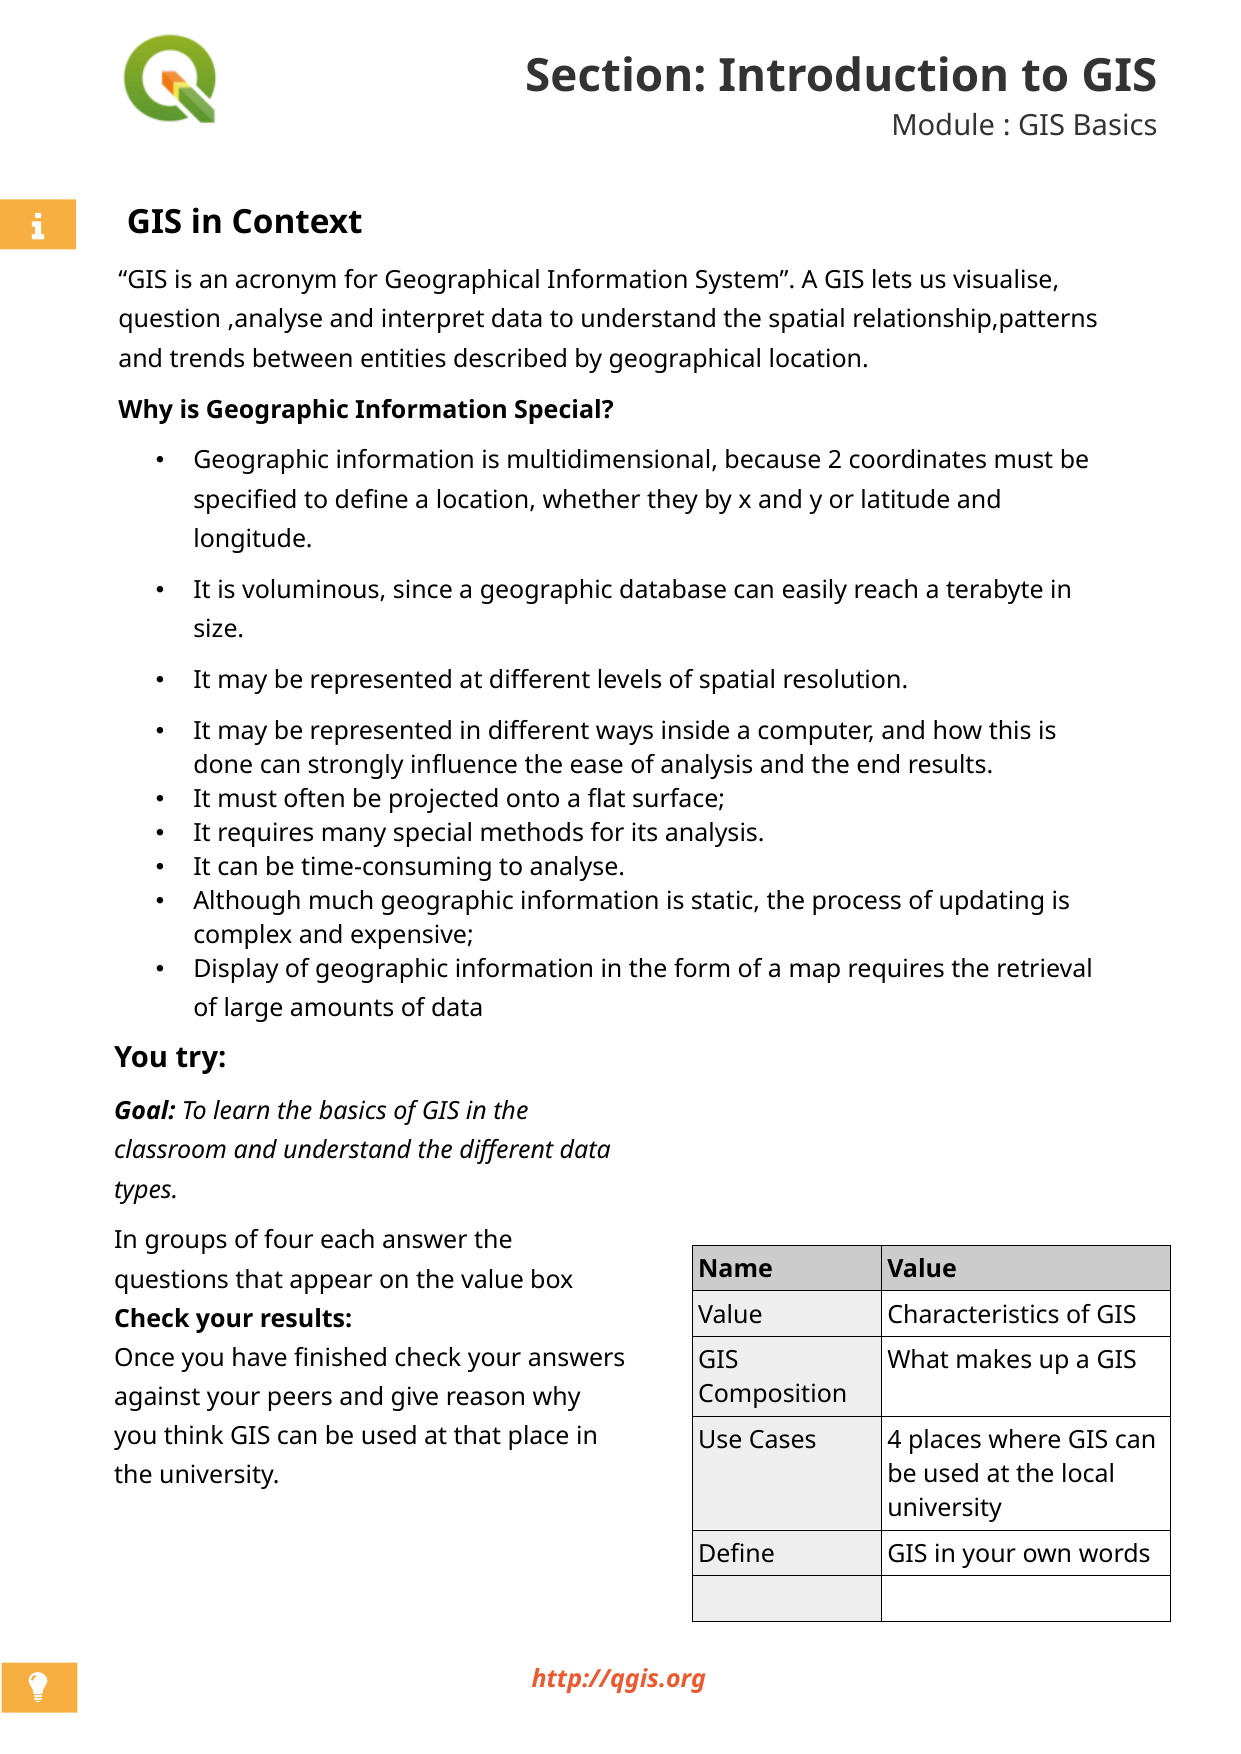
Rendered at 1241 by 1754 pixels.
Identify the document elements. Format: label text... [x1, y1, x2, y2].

table_header Name [693, 1246, 881, 1290]
table_cell [693, 1576, 881, 1621]
table_cell Value [693, 1291, 881, 1336]
table_cell Use Cases [693, 1417, 881, 1529]
list Although much geographic information is static, the process of updating is complex and expensive; [156, 883, 1122, 951]
picture [122, 31, 218, 127]
list Geographic information is multidimensional, because 2 coordinates must be specified to define a location, whether they by x and y or latitude and longitude. [156, 442, 1122, 554]
list It is voluminous, since a geographic database can easily reach a terabyte in size. [156, 571, 1122, 645]
list It may be represented in different ways inside a computer, and how this is done can strongly influence the ease of analysis and the end results. [156, 712, 1122, 781]
list It must often be projected onto a flat surface; [156, 781, 1122, 815]
table_cell Define [693, 1531, 881, 1575]
table_header Value [882, 1246, 1170, 1290]
list It requires many special methods for its analysis. [156, 815, 1122, 849]
list It can be time-consuming to analyse. [156, 849, 1122, 883]
text “GIS is an acronym for Geographical Information System”. A GIS lets us visualise, question ,analyse and interpret data to understand the spatial relationship,patterns and trends between entities described by geographical location. [118, 262, 1122, 374]
list It may be represented at different levels of spatial resolution. [156, 662, 1122, 696]
subtitle GIS in Context [118, 198, 1122, 243]
table_cell GIS Composition [693, 1337, 881, 1416]
table_cell [882, 1576, 1170, 1621]
table_cell 4 places where GIS can be used at the local university [882, 1417, 1170, 1529]
table_cell GIS in your own words [882, 1531, 1170, 1575]
text Why is Geographic Information Special? [118, 391, 1122, 425]
table_cell What makes up a GIS [882, 1337, 1170, 1416]
table_cell Characteristics of GIS [882, 1291, 1170, 1336]
list Display of geographic information in the form of a map requires the retrieval of large amounts of data [156, 951, 1122, 1024]
